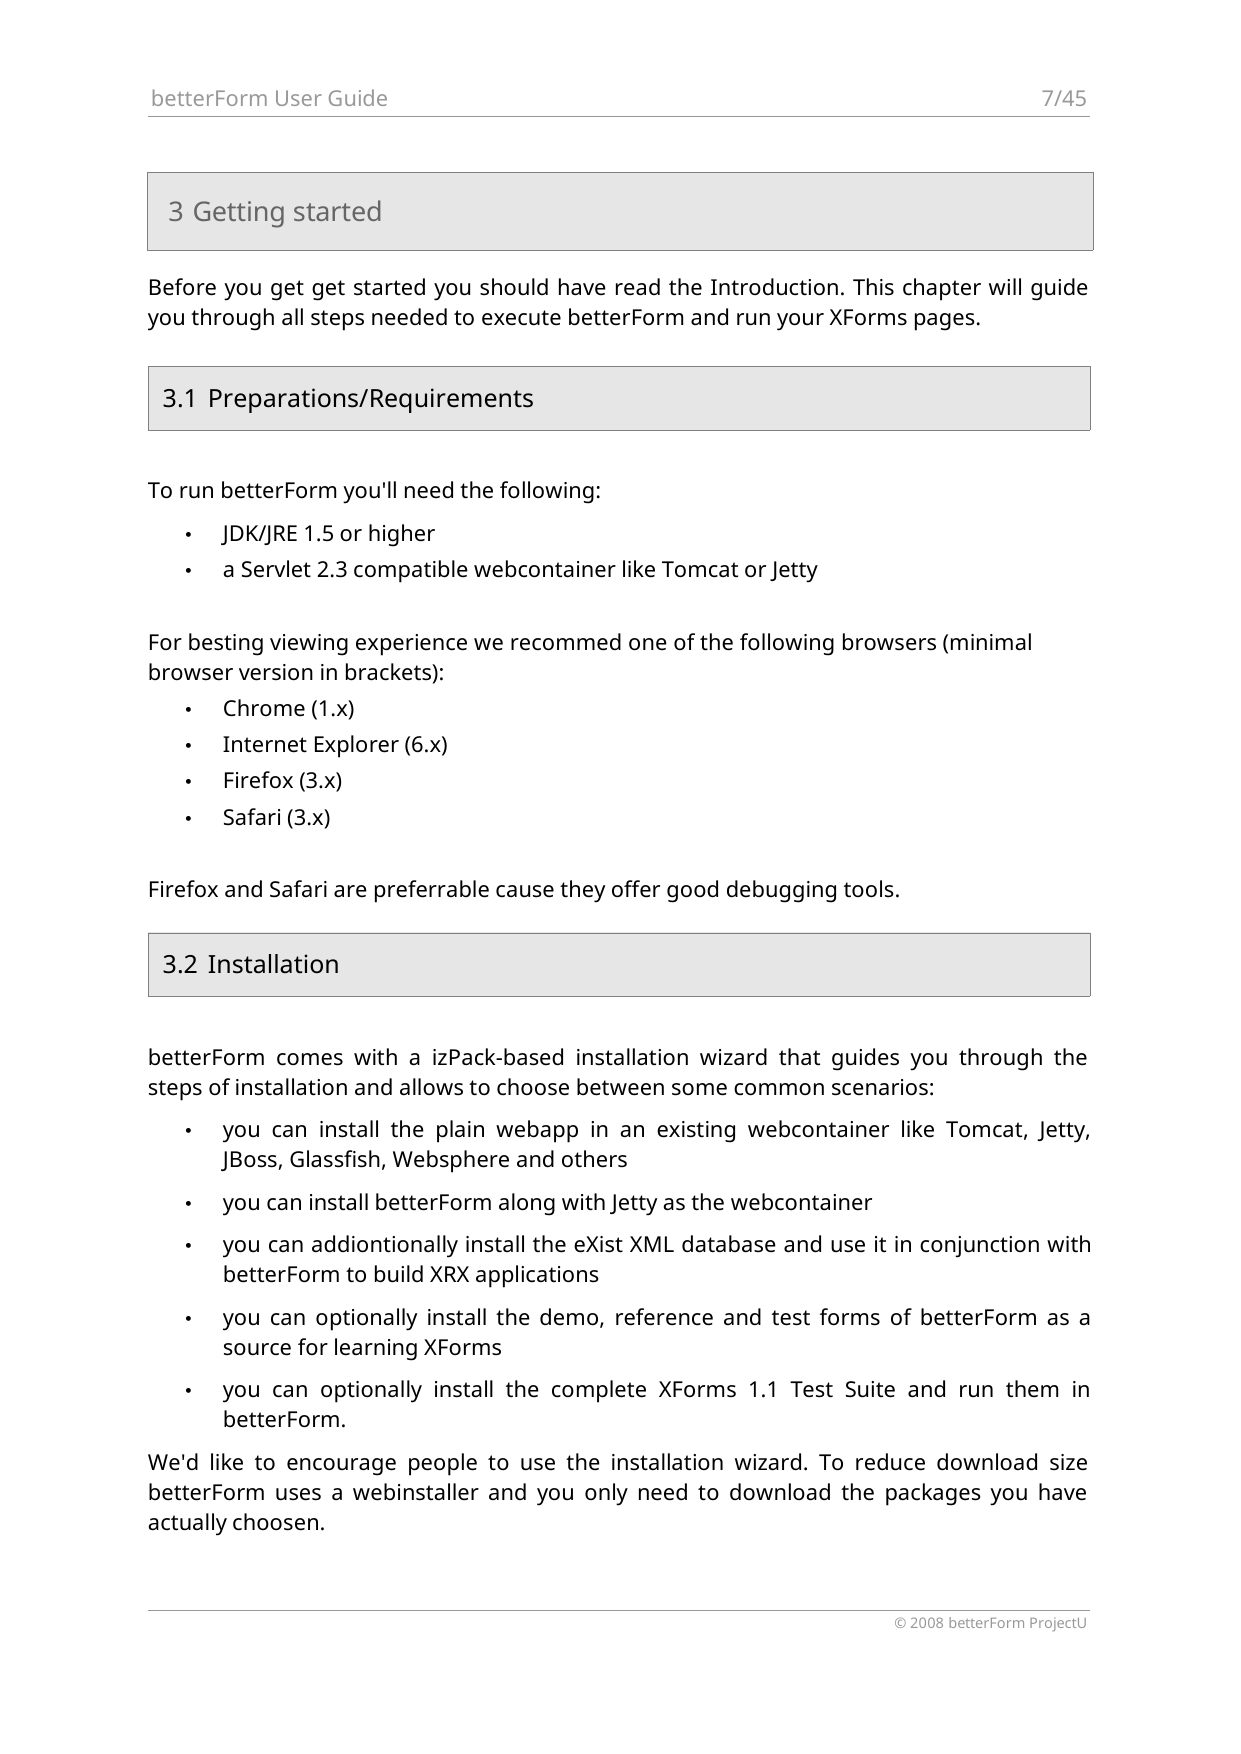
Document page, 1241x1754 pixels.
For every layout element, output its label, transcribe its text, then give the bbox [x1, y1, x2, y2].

list Chrome (1.x) [185, 693, 1034, 723]
text For besting viewing experience we recommed one of the following browsers (minimal browser version in brackets): [148, 626, 1034, 686]
subtitle Preparations/Requirements [149, 367, 1090, 430]
list you can optionally install the complete XForms 1.1 Test Suite and run them in betterForm. [185, 1374, 1093, 1434]
text betterForm comes with a izPack-based installation wizard that guides you through the steps of installation and allows to choose between some common scenarios: [148, 1041, 1090, 1101]
list a Servlet 2.3 compatible webcontainer like Tomcat or Jetty [185, 554, 1034, 584]
list Safari (3.x) [185, 801, 1034, 831]
text Firefox and Safari are preferrable cause they offer good debugging tools. [148, 874, 1034, 904]
list JDK/JRE 1.5 or higher [185, 518, 1034, 548]
list Firefox (3.x) [185, 765, 1034, 795]
list you can install the plain webapp in an existing webcontainer like Tomcat, Jetty, JBoss, Glassfish, Websphere and others [185, 1114, 1093, 1174]
list you can install betterForm along with Jetty as the webcontainer [185, 1186, 1093, 1216]
text We'd like to encourage people to use the installation wizard. To reduce download size betterForm uses a webinstaller and you only need to download the packages you have actually choosen. [148, 1446, 1090, 1536]
list you can optionally install the demo, reference and test forms of betterForm as a source for learning XForms [185, 1301, 1093, 1361]
text To run betterForm you'll need the following: [148, 475, 1090, 505]
subtitle Getting started [148, 173, 1093, 250]
list Internet Explorer (6.x) [185, 729, 1034, 759]
subtitle Installation [149, 934, 1090, 996]
text Before you get get started you should have read the Introduction. This chapter will guide you through all steps needed to execute betterForm and run your XForms pages. [148, 271, 1090, 331]
list you can addiontionally install the eXist XML database and use it in conjunction with betterForm to build XRX applications [185, 1229, 1093, 1289]
